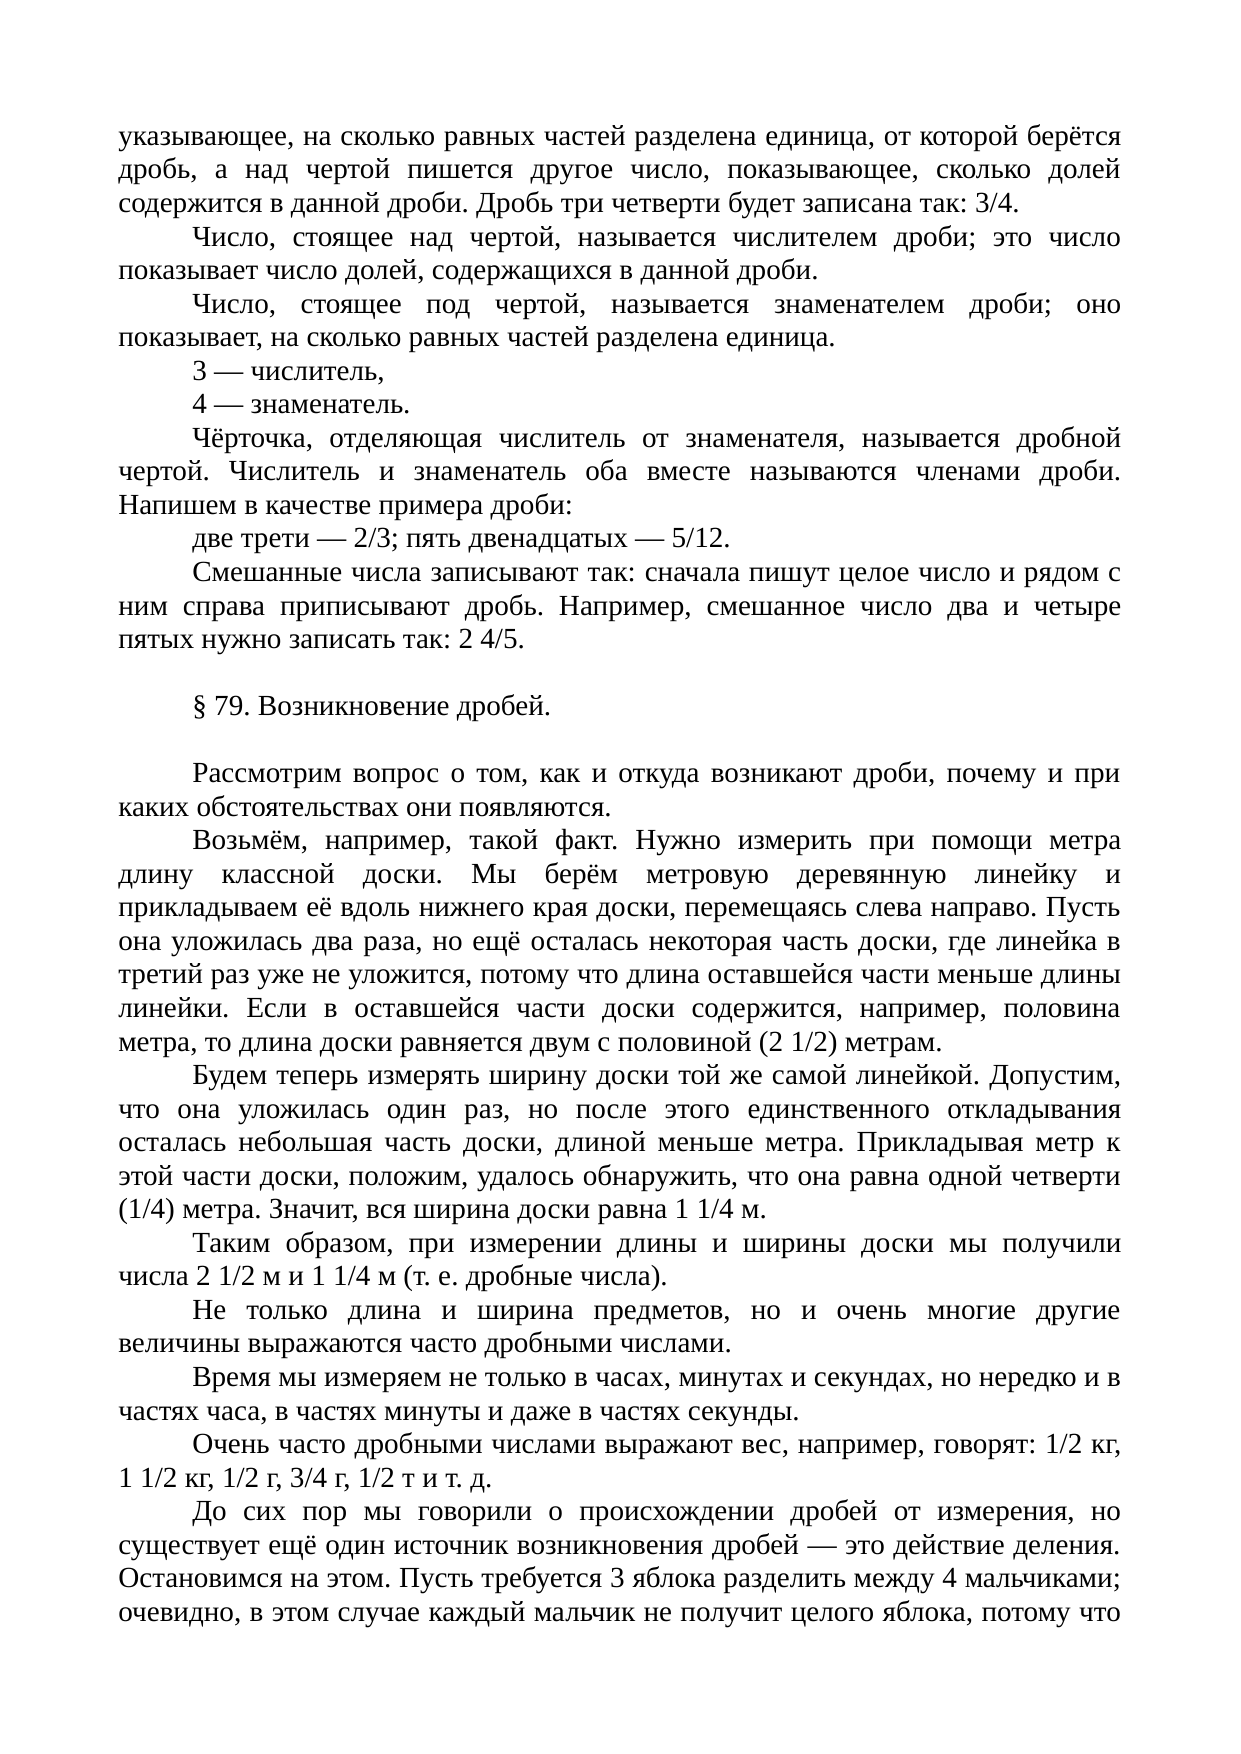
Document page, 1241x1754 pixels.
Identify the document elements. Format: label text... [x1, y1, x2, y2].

text Возьмём, например, такой факт. Нужно измерить при помощи метра длину классной доски. Мы берём метровую деревянную линейку и прикладываем её вдоль нижнего края доски, перемещаясь слева направо. Пусть она уложилась два раза, но ещё осталась некоторая часть доски, где линейка в третий раз уже не уложится, потому что длина оставшейся части меньше длины линейки. Если в оставшейся части доски содержится, например, половина метра, то длина доски равняется двум с половиной (2 1/2) метрам. [118, 822, 1122, 1057]
text Будем теперь измерять ширину доски той же самой линейкой. Допустим, что она уложилась один раз, но после этого единственного откладывания осталась небольшая часть доски, длиной меньше метра. Прикладывая метр к этой части доски, положим, удалось обнаружить, что она равна одной четверти (1/4) метра. Значит, вся ширина доски равна 1 1/4 м. [118, 1057, 1122, 1225]
text 3 — числитель, [118, 353, 1122, 386]
text Таким образом, при измерении длины и ширины доски мы получили числа 2 1/2 м и 1 1/4 м (т. е. дробные числа). [118, 1225, 1122, 1292]
text Время мы измеряем не только в часах, минутах и секундах, но нередко и в частях часа, в частях минуты и даже в частях секунды. [118, 1359, 1122, 1426]
text Число, стоящее под чертой, называется знаменателем дроби; оно показывает, на сколько равных частей разделена единица. [118, 286, 1122, 353]
text Не только длина и ширина предметов, но и очень многие другие величины выражаются часто дробными числами. [118, 1292, 1122, 1359]
text две трети — 2/3; пять двенадцатых — 5/12. [118, 521, 1122, 554]
text указывающее, на сколько равных частей разделена единица, от которой берётся дробь, а над чертой пишется другое число, показывающее, сколько долей содержится в данной дроби. Дробь три четверти будет записана так: 3/4. [118, 118, 1122, 219]
text Число, стоящее над чертой, называется числителем дроби; это число показывает число долей, содержащихся в данной дроби. [118, 219, 1122, 286]
text § 79. Возникновение дробей. [118, 688, 1122, 722]
text Рассмотрим вопрос о том, как и откуда возникают дроби, почему и при каких обстоятельствах они появляются. [118, 755, 1122, 822]
text Очень часто дробными числами выражают вес, например, говорят: 1/2 кг, 1 1/2 кг, 1/2 г, 3/4 г, 1/2 т и т. д. [118, 1426, 1122, 1493]
text До сих пор мы говорили о происхождении дробей от измерения, но существует ещё один источник возникновения дробей — это действие деления. Остановимся на этом. Пусть требуется 3 яблока разделить между 4 мальчиками; очевидно, в этом случае каждый мальчик не получит целого яблока, потому что [118, 1493, 1122, 1627]
text 4 — знаменатель. [118, 386, 1122, 420]
text Чёрточка, отделяющая числитель от знаменателя, называется дробной чертой. Числитель и знаменатель оба вместе называются членами дроби. Напишем в качестве примера дроби: [118, 420, 1122, 521]
text Смешанные числа записывают так: сначала пишут целое число и рядом с ним справа приписывают дробь. Например, смешанное число два и четыре пятых нужно записать так: 2 4/5. [118, 554, 1122, 655]
